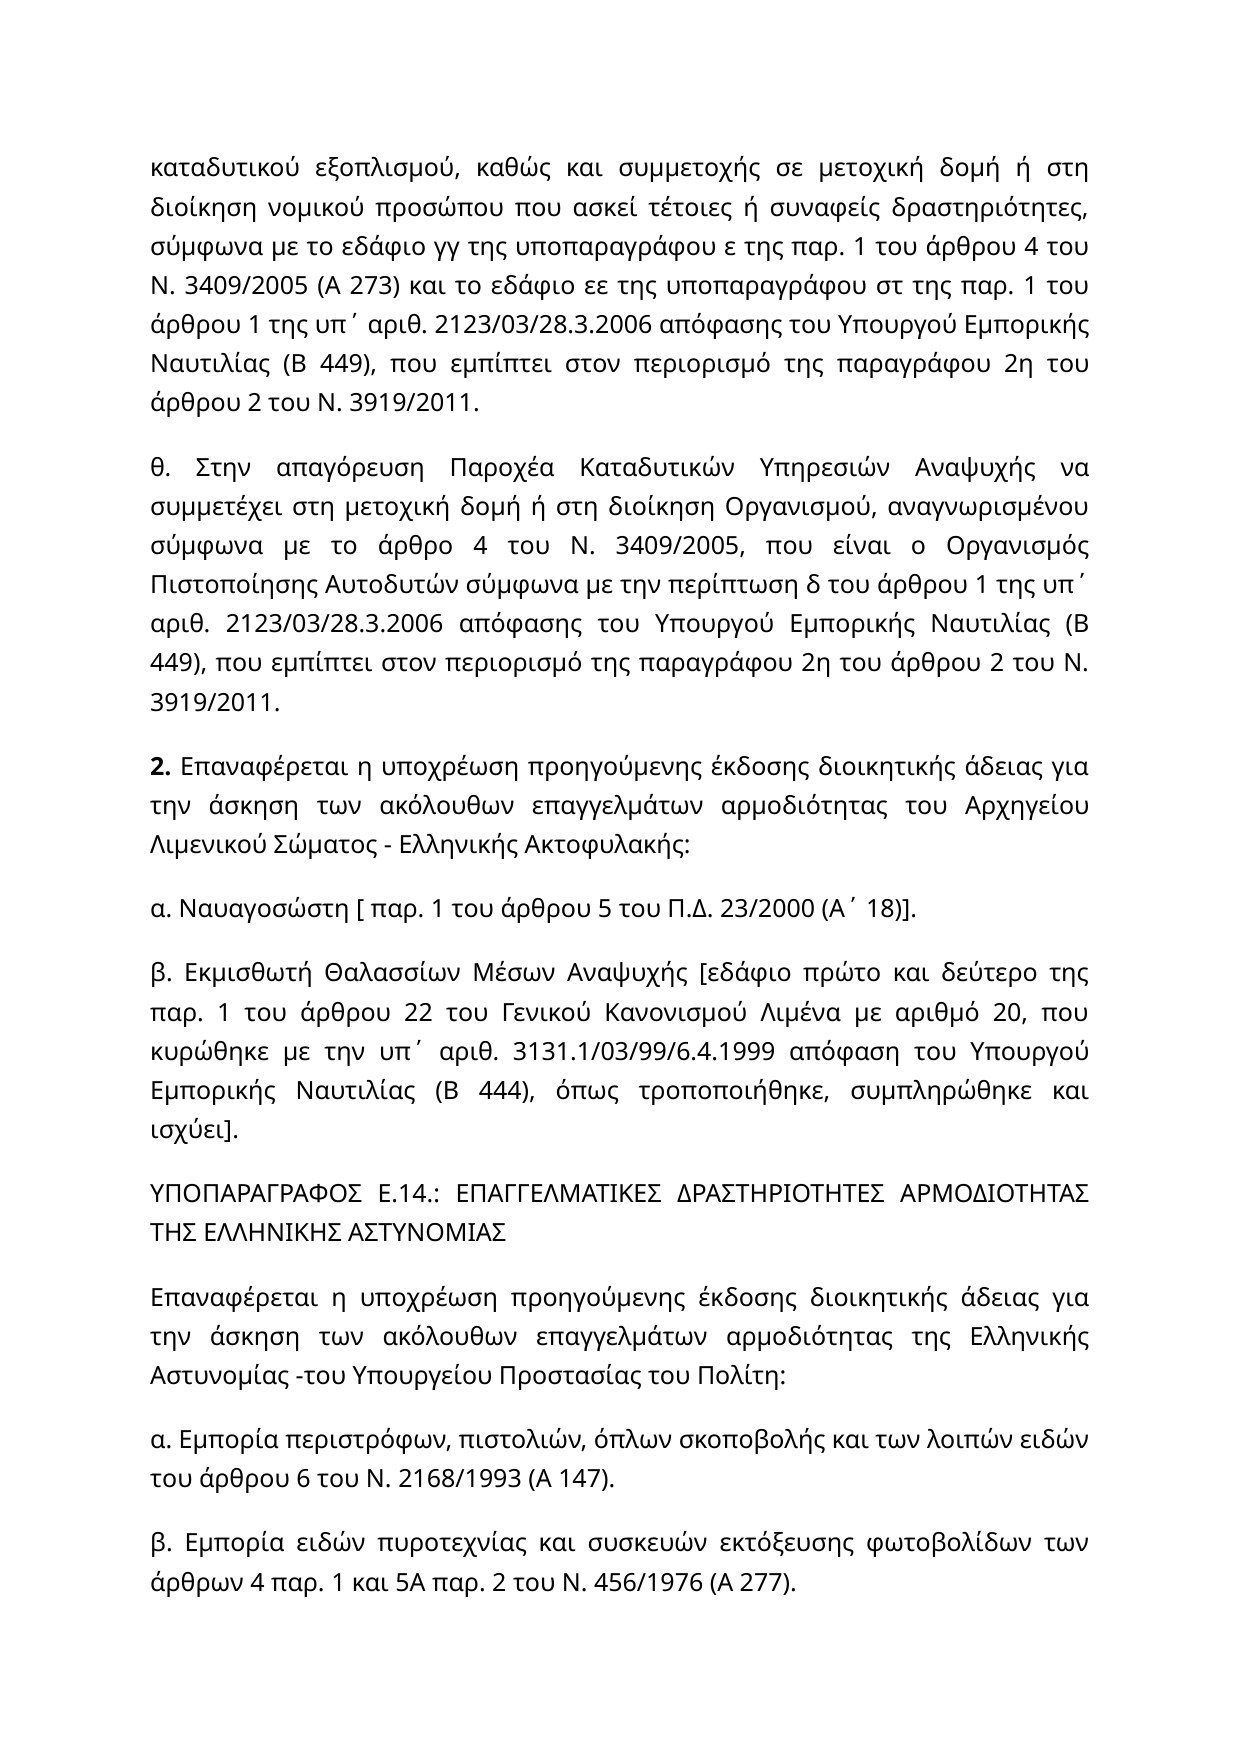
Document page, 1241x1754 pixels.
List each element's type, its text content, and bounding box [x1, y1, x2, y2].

text ΥΠΟΠΑΡΑΓΡΑΦΟΣ Ε.14.: ΕΠΑΓΓΕΛΜΑΤΙΚΕΣ ΔΡΑΣΤΗΡΙΟΤΗΤΕΣ ΑΡΜΟΔΙΟΤΗΤΑΣ ΤΗΣ ΕΛΛΗΝΙΚΗΣ ΑΣΤΥΝΟΜΙΑΣ [150, 1176, 1090, 1249]
text 2. Επαναφέρεται η υποχρέωση προηγούμενης έκδοσης διοικητικής άδειας για την άσκηση των ακόλουθων επαγγελμάτων αρμοδιότητας του Αρχηγείου Λιμενικού Σώματος - Ελληνικής Ακτοφυλακής: [150, 748, 1090, 861]
text α. Ναυαγοσώστη [ παρ. 1 του άρθρου 5 του Π.Δ. 23/2000 (Α΄ 18)]. [150, 891, 1090, 925]
text καταδυτικού εξοπλισμού, καθώς και συμμετοχής σε μετοχική δομή ή στη διοίκηση νομικού προσώπου που ασκεί τέτοιες ή συναφείς δραστηριότητες, σύμφωνα με το εδάφιο γγ της υποπαραγράφου ε της παρ. 1 του άρθρου 4 του Ν. 3409/2005 (Α 273) και το εδάφιο εε της υποπαραγράφου στ της παρ. 1 του άρθρου 1 της υπ΄ αριθ. 2123/03/28.3.2006 απόφασης του Υπουργού Εμπορικής Ναυτιλίας (Β 449), που εμπίπτει στον περιορισμό της παραγράφου 2η του άρθρου 2 του Ν. 3919/2011. [150, 150, 1090, 419]
text β. Εμπορία ειδών πυροτεχνίας και συσκευών εκτόξευσης φωτοβολίδων των άρθρων 4 παρ. 1 και 5Α παρ. 2 του Ν. 456/1976 (Α 277). [150, 1525, 1090, 1598]
text Επαναφέρεται η υποχρέωση προηγούμενης έκδοσης διοικητικής άδειας για την άσκηση των ακόλουθων επαγγελμάτων αρμοδιότητας της Ελληνικής Αστυνομίας -του Υπουργείου Προστασίας του Πολίτη: [150, 1279, 1090, 1392]
text α. Εμπορία περιστρόφων, πιστολιών, όπλων σκοποβολής και των λοιπών ειδών του άρθρου 6 του Ν. 2168/1993 (Α 147). [150, 1422, 1090, 1495]
text β. Εκμισθωτή Θαλασσίων Μέσων Αναψυχής [εδάφιο πρώτο και δεύτερο της παρ. 1 του άρθρου 22 του Γενικού Κανονισμού Λιμένα με αριθμό 20, που κυρώθηκε με την υπ΄ αριθ. 3131.1/03/99/6.4.1999 απόφαση του Υπουργού Εμπορικής Ναυτιλίας (Β 444), όπως τροποποιήθηκε, συμπληρώθηκε και ισχύει]. [150, 955, 1090, 1146]
text θ. Στην απαγόρευση Παροχέα Καταδυτικών Υπηρεσιών Αναψυχής να συμμετέχει στη μετοχική δομή ή στη διοίκηση Οργανισμού, αναγνωρισμένου σύμφωνα με το άρθρο 4 του Ν. 3409/2005, που είναι ο Οργανισμός Πιστοποίησης Αυτοδυτών σύμφωνα με την περίπτωση δ του άρθρου 1 της υπ΄ αριθ. 2123/03/28.3.2006 απόφασης του Υπουργού Εμπορικής Ναυτιλίας (Β 449), που εμπίπτει στον περιορισμό της παραγράφου 2η του άρθρου 2 του Ν. 3919/2011. [150, 449, 1090, 718]
